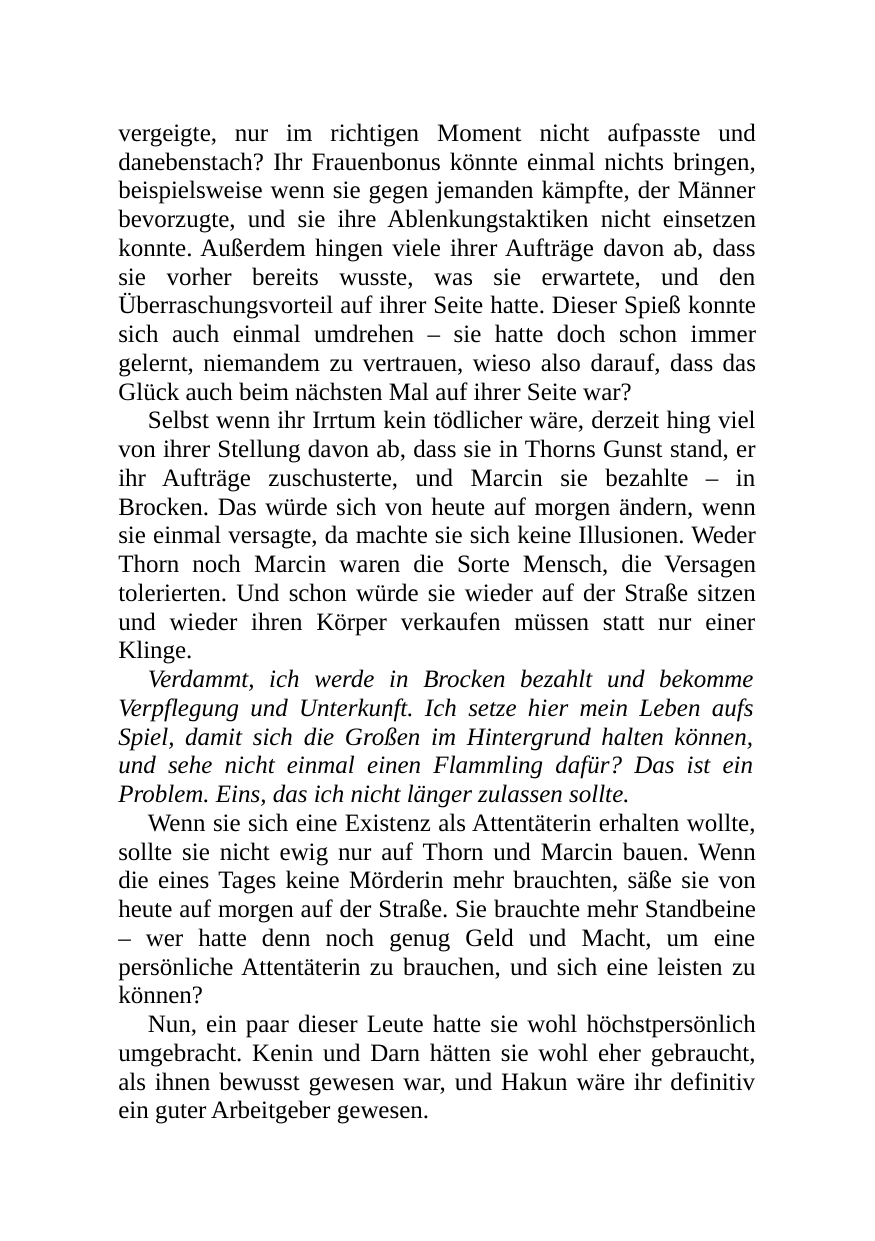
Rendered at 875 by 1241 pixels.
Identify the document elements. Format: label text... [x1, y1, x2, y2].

text Selbst wenn ihr Irrtum kein tödlicher wäre, derzeit hing viel von ihrer Stellung davon ab, dass sie in Thorns Gunst stand, er ihr Aufträge zuschusterte, und Marcin sie bezahlte – in Brocken. Das würde sich von heute auf morgen ändern, wenn sie einmal versagte, da machte sie sich keine Illusionen. Weder Thorn noch Marcin waren die Sorte Mensch, die Versagen tolerierten. Und schon würde sie wieder auf der Straße sitzen und wieder ihren Körper verkaufen müssen statt nur einer Klinge. [118, 406, 756, 664]
text Verdammt, ich werde in Brocken bezahlt und bekomme Verpflegung und Unterkunft. Ich setze hier mein Leben aufs Spiel, damit sich die Großen im Hintergrund halten können, und sehe nicht einmal einen Flammling dafür? Das ist ein Problem. Eins, das ich nicht länger zulassen sollte. [118, 664, 756, 808]
text Nun, ein paar dieser Leute hatte sie wohl höchstpersönlich umgebracht. Kenin und Darn hätten sie wohl eher gebraucht, als ihnen bewusst gewesen war, und Hakun wäre ihr definitiv ein guter Arbeitgeber gewesen. [118, 1009, 756, 1124]
text Wenn sie sich eine Existenz als Attentäterin erhalten wollte, sollte sie nicht ewig nur auf Thorn und Marcin bauen. Wenn die eines Tages keine Mörderin mehr brauchten, säße sie von heute auf morgen auf der Straße. Sie brauchte mehr Standbeine – wer hatte denn noch genug Geld und Macht, um eine persönliche Attentäterin zu brauchen, und sich eine leisten zu können? [118, 808, 756, 1009]
text vergeigte, nur im richtigen Moment nicht aufpasste und danebenstach? Ihr Frauenbonus könnte einmal nichts bringen, beispielsweise wenn sie gegen jemanden kämpfte, der Männer bevorzugte, und sie ihre Ablenkungstaktiken nicht einsetzen konnte. Außerdem hingen viele ihrer Aufträge davon ab, dass sie vorher bereits wusste, was sie erwartete, und den Überraschungsvorteil auf ihrer Seite hatte. Dieser Spieß konnte sich auch einmal umdrehen – sie hatte doch schon immer gelernt, niemandem zu vertrauen, wieso also darauf, dass das Glück auch beim nächsten Mal auf ihrer Seite war? [118, 118, 756, 406]
